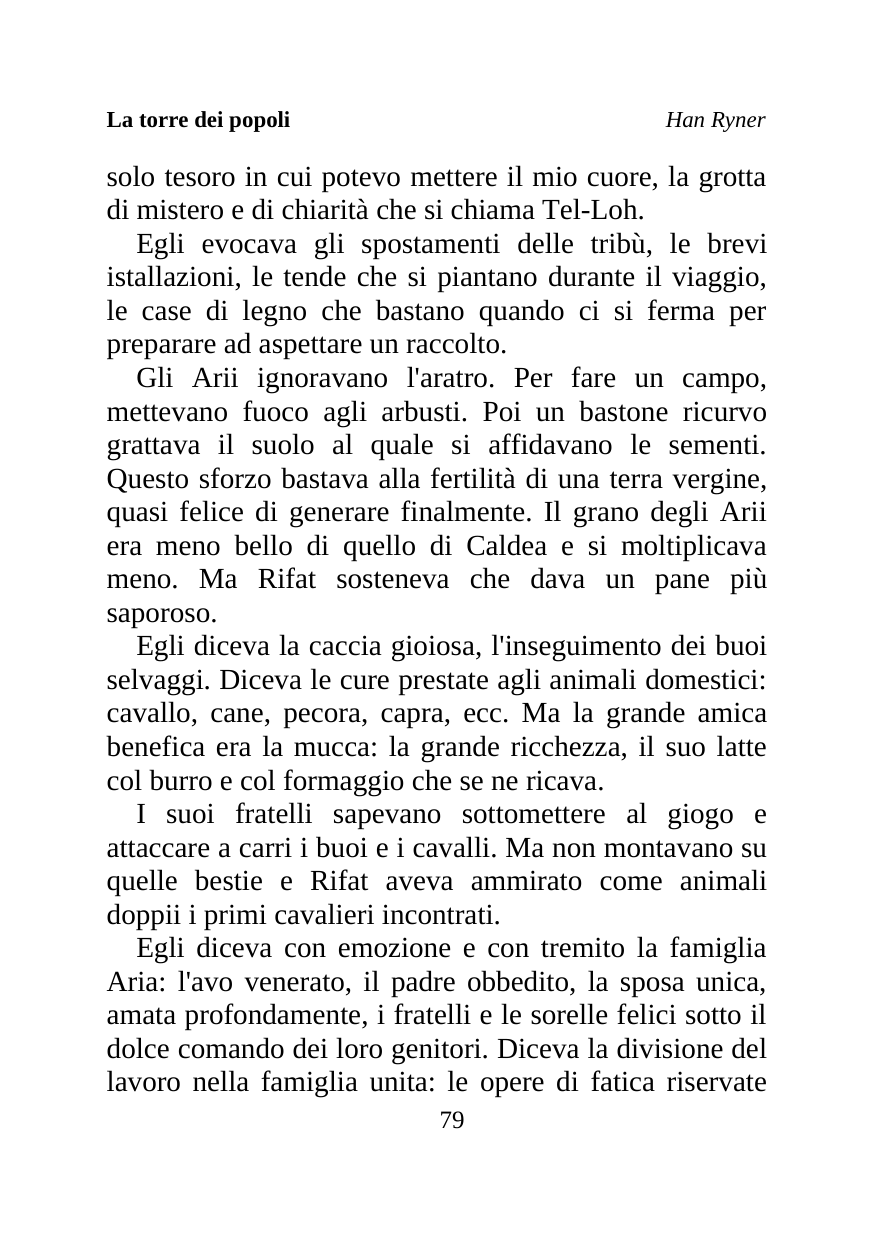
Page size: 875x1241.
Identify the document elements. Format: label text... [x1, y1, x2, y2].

text Gli Arii ignoravano l'aratro. Per fare un campo, mettevano fuoco agli arbusti. Poi un bastone ricurvo grattava il suolo al quale si affidavano le sementi. Questo sforzo bastava alla fertilità di una terra vergine, quasi felice di generare finalmente. Il grano degli Arii era meno bello di quello di Caldea e si moltiplicava meno. Ma Rifat sosteneva che dava un pane più saporoso. [106, 360, 768, 628]
text Egli evocava gli spostamenti delle tribù, le brevi istallazioni, le tende che si piantano durante il viaggio, le case di legno che bastano quando ci si ferma per preparare ad aspettare un raccolto. [106, 226, 768, 360]
text solo tesoro in cui potevo mettere il mio cuore, la grotta di mistero e di chiarità che si chiama Tel-Loh. [106, 159, 768, 226]
text Egli diceva con emozione e con tremito la famiglia Aria: l'avo venerato, il padre obbedito, la sposa unica, amata profondamente, i fratelli e le sorelle felici sotto il dolce comando dei loro genitori. Diceva la divisione del lavoro nella famiglia unita: le opere di fatica riservate [106, 930, 768, 1098]
text I suoi fratelli sapevano sottomettere al giogo e attaccare a carri i buoi e i cavalli. Ma non montavano su quelle bestie e Rifat aveva ammirato come animali doppii i primi cavalieri incontrati. [106, 796, 768, 930]
text Egli diceva la caccia gioiosa, l'inseguimento dei buoi selvaggi. Diceva le cure prestate agli animali domestici: cavallo, cane, pecora, capra, ecc. Ma la grande amica benefica era la mucca: la grande ricchezza, il suo latte col burro e col formaggio che se ne ricava. [106, 628, 768, 796]
